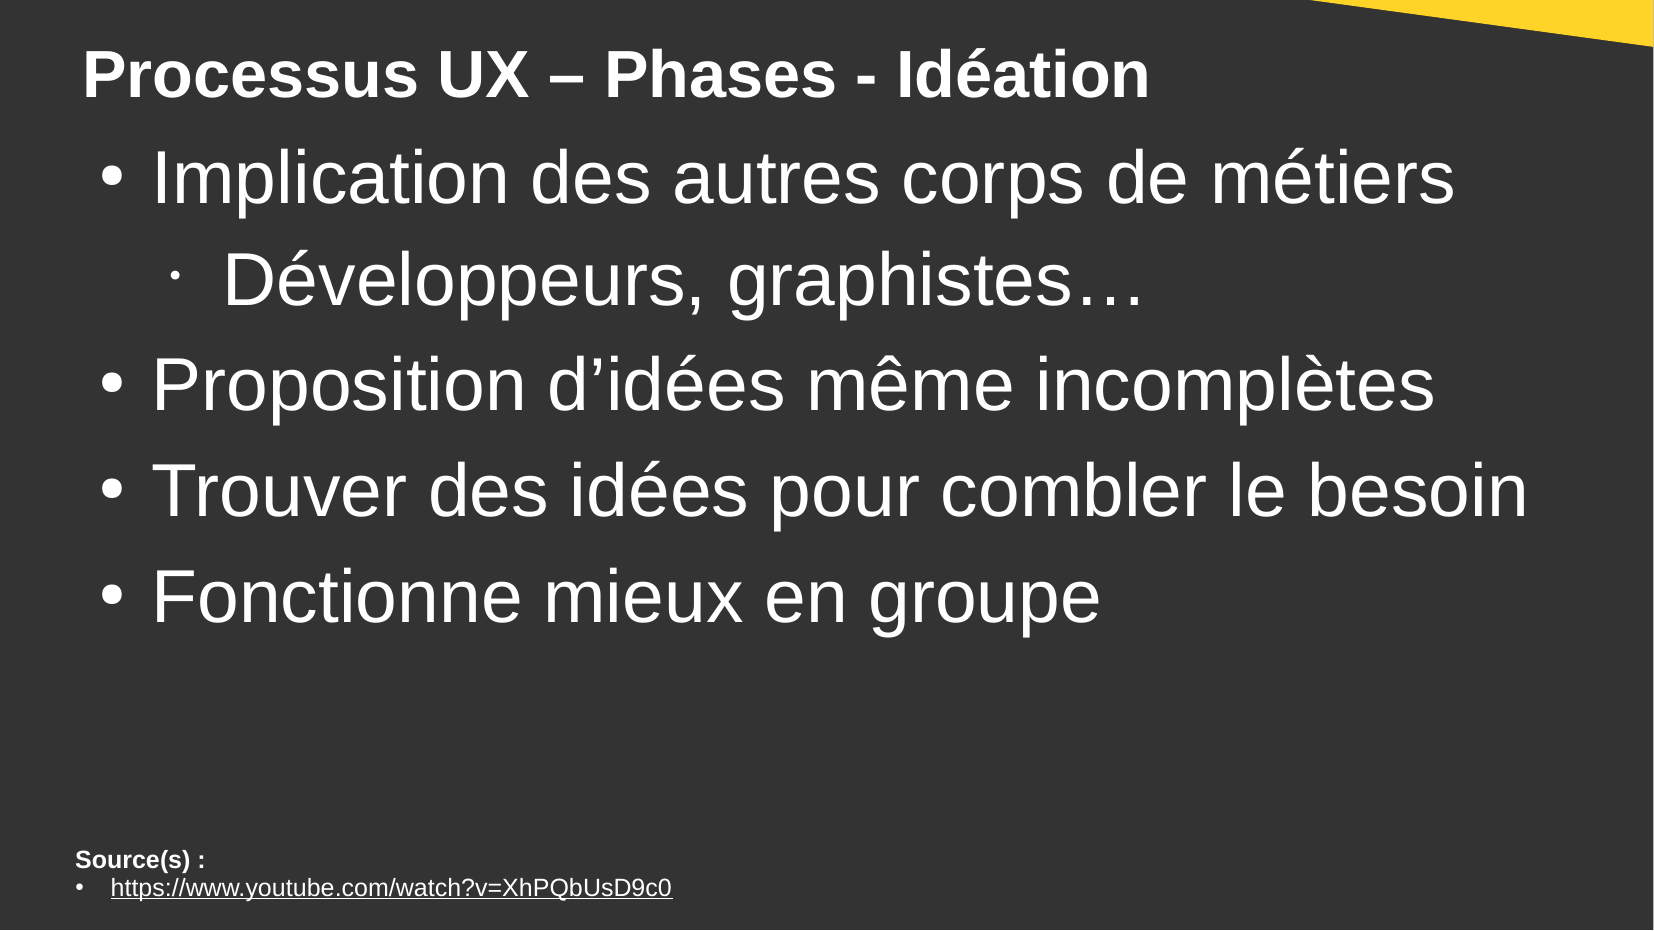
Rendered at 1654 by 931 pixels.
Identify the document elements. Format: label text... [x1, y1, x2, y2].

text_box Source(s) : https://www.youtube.com/watch?v=XhPQbUsD9c0 [60, 838, 1546, 931]
list Implication des autres corps de métiers Développeurs, graphistes… Proposition d’idées même incomplètes Trouver des idées pour combler le besoin Fonctionne mieux en groupe [80, 135, 1620, 827]
text_box [1309, 0, 1654, 47]
title Processus UX – Phases - Idéation [82, 37, 1571, 114]
